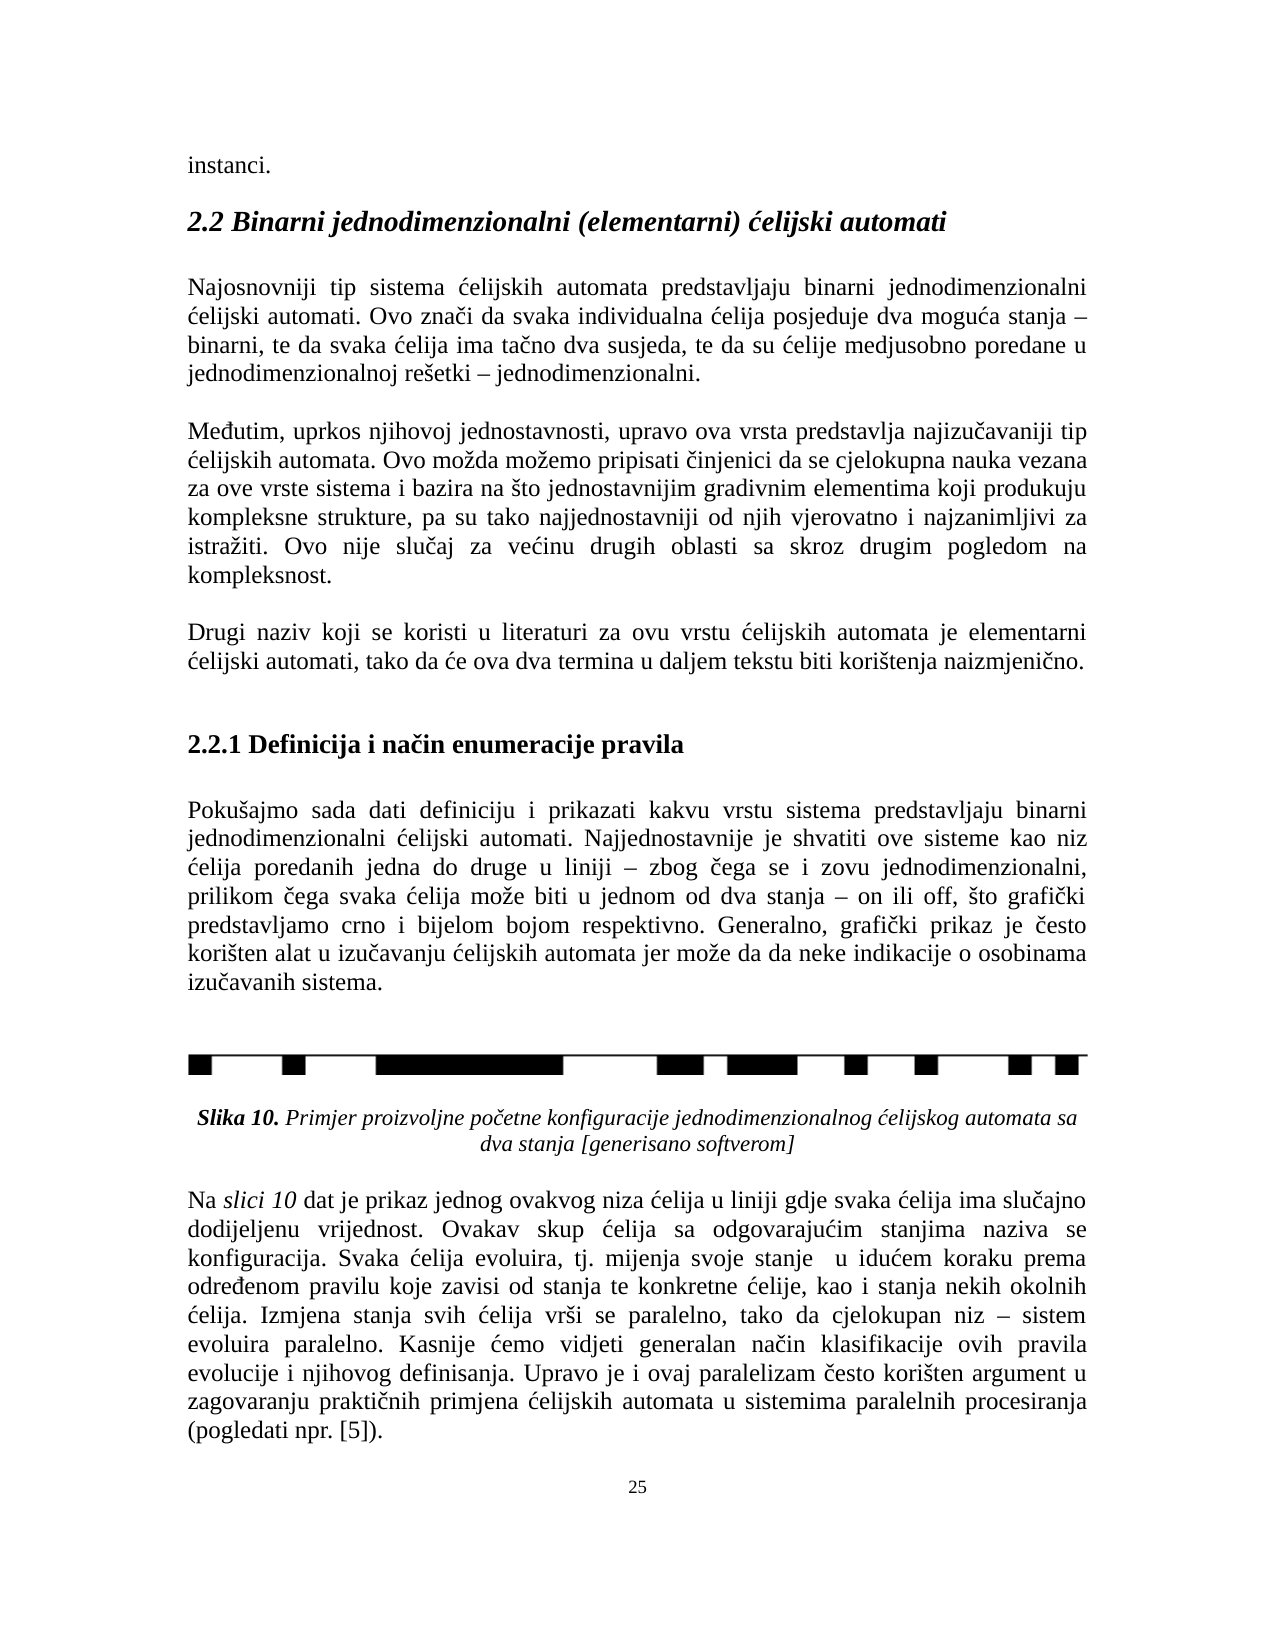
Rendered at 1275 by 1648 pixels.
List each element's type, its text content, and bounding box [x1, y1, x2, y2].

text instanci. [187, 150, 1088, 179]
subtitle 2.2.1 Definicija i način enumeracije pravila [187, 728, 1088, 760]
text Na slici 10 dat je prikaz jednog ovakvog niza ćelija u liniji gdje svaka ćelija ima slučajno dodijeljenu vrijednost. Ovakav skup ćelija sa odgovarajućim stanjima naziva se konfiguracija. Svaka ćelija evoluira, tj. mijenja svoje stanje u idućem koraku prema određenom pravilu koje zavisi od stanja te konkretne ćelije, kao i stanja nekih okolnih ćelija. Izmjena stanja svih ćelija vrši se paralelno, tako da cjelokupan niz – sistem evoluira paralelno. Kasnije ćemo vidjeti generalan način klasifikacije ovih pravila evolucije i njihovog definisanja. Upravo je i ovaj paralelizam često korišten argument u zagovaranju praktičnih primjena ćelijskih automata u sistemima paralelnih procesiranja (pogledati npr. [5]). [187, 1185, 1088, 1444]
text Drugi naziv koji se koristi u literaturi za ovu vrstu ćelijskih automata je elementarni ćelijski automati, tako da će ova dva termina u daljem tekstu biti korištenja naizmjenično. [187, 617, 1088, 675]
subtitle 2.2 Binarni jednodimenzionalni (elementarni) ćelijski automati [187, 204, 1088, 237]
text Najosnovniji tip sistema ćelijskih automata predstavljaju binarni jednodimenzionalni ćelijski automati. Ovo znači da svaka individualna ćelija posjeduje dva moguća stanja – binarni, te da svaka ćelija ima tačno dva susjeda, te da su ćelije medjusobno poredane u jednodimenzionalnoj rešetki – jednodimenzionalni. [187, 272, 1088, 387]
text Pokušajmo sada dati definiciju i prikazati kakvu vrstu sistema predstavljaju binarni jednodimenzionalni ćelijski automati. Najjednostavnije je shvatiti ove sisteme kao niz ćelija poredanih jedna do druge u liniji – zbog čega se i zovu jednodimenzionalni, prilikom čega svaka ćelija može biti u jednom od dva stanja – on ili off, što grafički predstavljamo crno i bijelom bojom respektivno. Generalno, grafički prikaz je često korišten alat u izučavanju ćelijskih automata jer može da da neke indikacije o osobinama izučavanih sistema. [187, 795, 1088, 996]
picture [187, 1053, 1088, 1075]
text Međutim, uprkos njihovoj jednostavnosti, upravo ova vrsta predstavlja najizučavaniji tip ćelijskih automata. Ovo možda možemo pripisati činjenici da se cjelokupna nauka vezana za ove vrste sistema i bazira na što jednostavnijim gradivnim elementima koji produkuju kompleksne strukture, pa su tako najjednostavniji od njih vjerovatno i najzanimljivi za istražiti. Ovo nije slučaj za većinu drugih oblasti sa skroz drugim pogledom na kompleksnost. [187, 416, 1088, 588]
text Slika 10. Primjer proizvoljne početne konfiguracije jednodimenzionalnog ćelijskog automata sa dva stanja [generisano softverom] [187, 1104, 1087, 1156]
